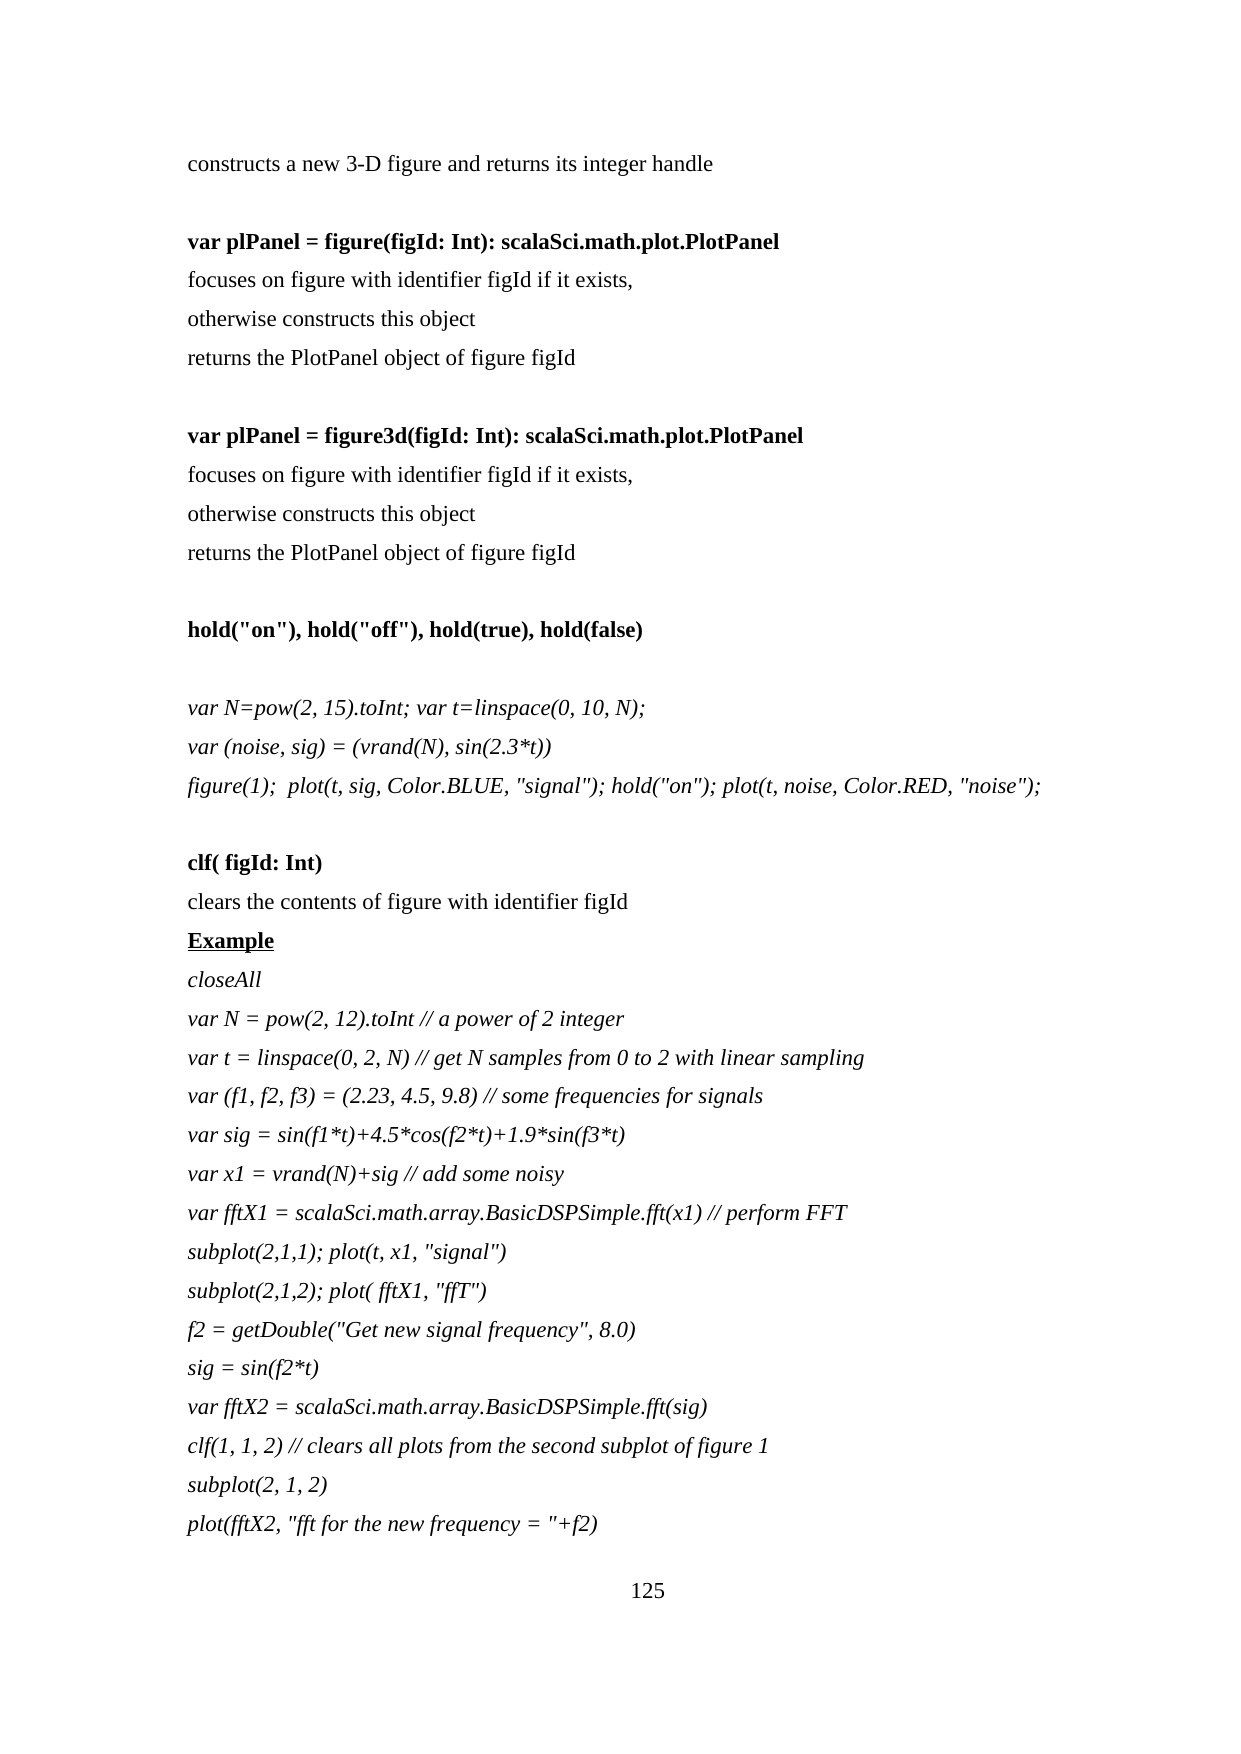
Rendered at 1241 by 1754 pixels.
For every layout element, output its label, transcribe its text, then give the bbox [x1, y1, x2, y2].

text figure(1); plot(t, sig, Color.BLUE, "signal"); hold("on"); plot(t, noise, Color.RED, "noise"); [187, 772, 1108, 798]
text subplot(2,1,1); plot(t, x1, "signal") [187, 1238, 1108, 1264]
text returns the PlotPanel object of figure figId [187, 344, 1108, 371]
text focuses on figure with identifier figId if it exists, [187, 267, 1108, 293]
text plot(fftX2, "fft for the new frequency = "+f2) [187, 1510, 1108, 1536]
text hold("on"), hold("off"), hold(true), hold(false) [187, 616, 1108, 643]
text subplot(2, 1, 2) [187, 1471, 1108, 1497]
text otherwise constructs this object [187, 500, 1108, 526]
text constructs a new 3-D figure and returns its integer handle [187, 150, 1108, 176]
text var plPanel = figure3d(figId: Int): scalaSci.math.plot.PlotPanel [187, 422, 1108, 448]
text var x1 = vrand(N)+sig // add some noisy [187, 1160, 1108, 1187]
text otherwise constructs this object [187, 305, 1108, 332]
text f2 = getDouble("Get new signal frequency", 8.0) [187, 1316, 1108, 1342]
text clf( figId: Int) [187, 849, 1108, 876]
text var (noise, sig) = (vrand(N), sin(2.3*t)) [187, 733, 1108, 759]
text sig = sin(f2*t) [187, 1354, 1108, 1381]
text returns the PlotPanel object of figure figId [187, 538, 1108, 565]
text var plPanel = figure(figId: Int): scalaSci.math.plot.PlotPanel [187, 228, 1108, 254]
text clears the contents of figure with identifier figId [187, 888, 1108, 914]
text var N = pow(2, 12).toInt // a power of 2 integer [187, 1005, 1108, 1031]
text var sig = sin(f1*t)+4.5*cos(f2*t)+1.9*sin(f3*t) [187, 1121, 1108, 1148]
text closeAll [187, 966, 1108, 992]
text var N=pow(2, 15).toInt; var t=linspace(0, 10, N); [187, 694, 1108, 720]
text clf(1, 1, 2) // clears all plots from the second subplot of figure 1 [187, 1432, 1108, 1458]
text Example [187, 927, 1108, 953]
text focuses on figure with identifier figId if it exists, [187, 461, 1108, 487]
text var fftX1 = scalaSci.math.array.BasicDSPSimple.fft(x1) // perform FFT [187, 1199, 1108, 1225]
text var t = linspace(0, 2, N) // get N samples from 0 to 2 with linear sampling [187, 1044, 1108, 1070]
text subplot(2,1,2); plot( fftX1, "ffT") [187, 1277, 1108, 1303]
text var fftX2 = scalaSci.math.array.BasicDSPSimple.fft(sig) [187, 1393, 1108, 1420]
text var (f1, f2, f3) = (2.23, 4.5, 9.8) // some frequencies for signals [187, 1082, 1108, 1109]
